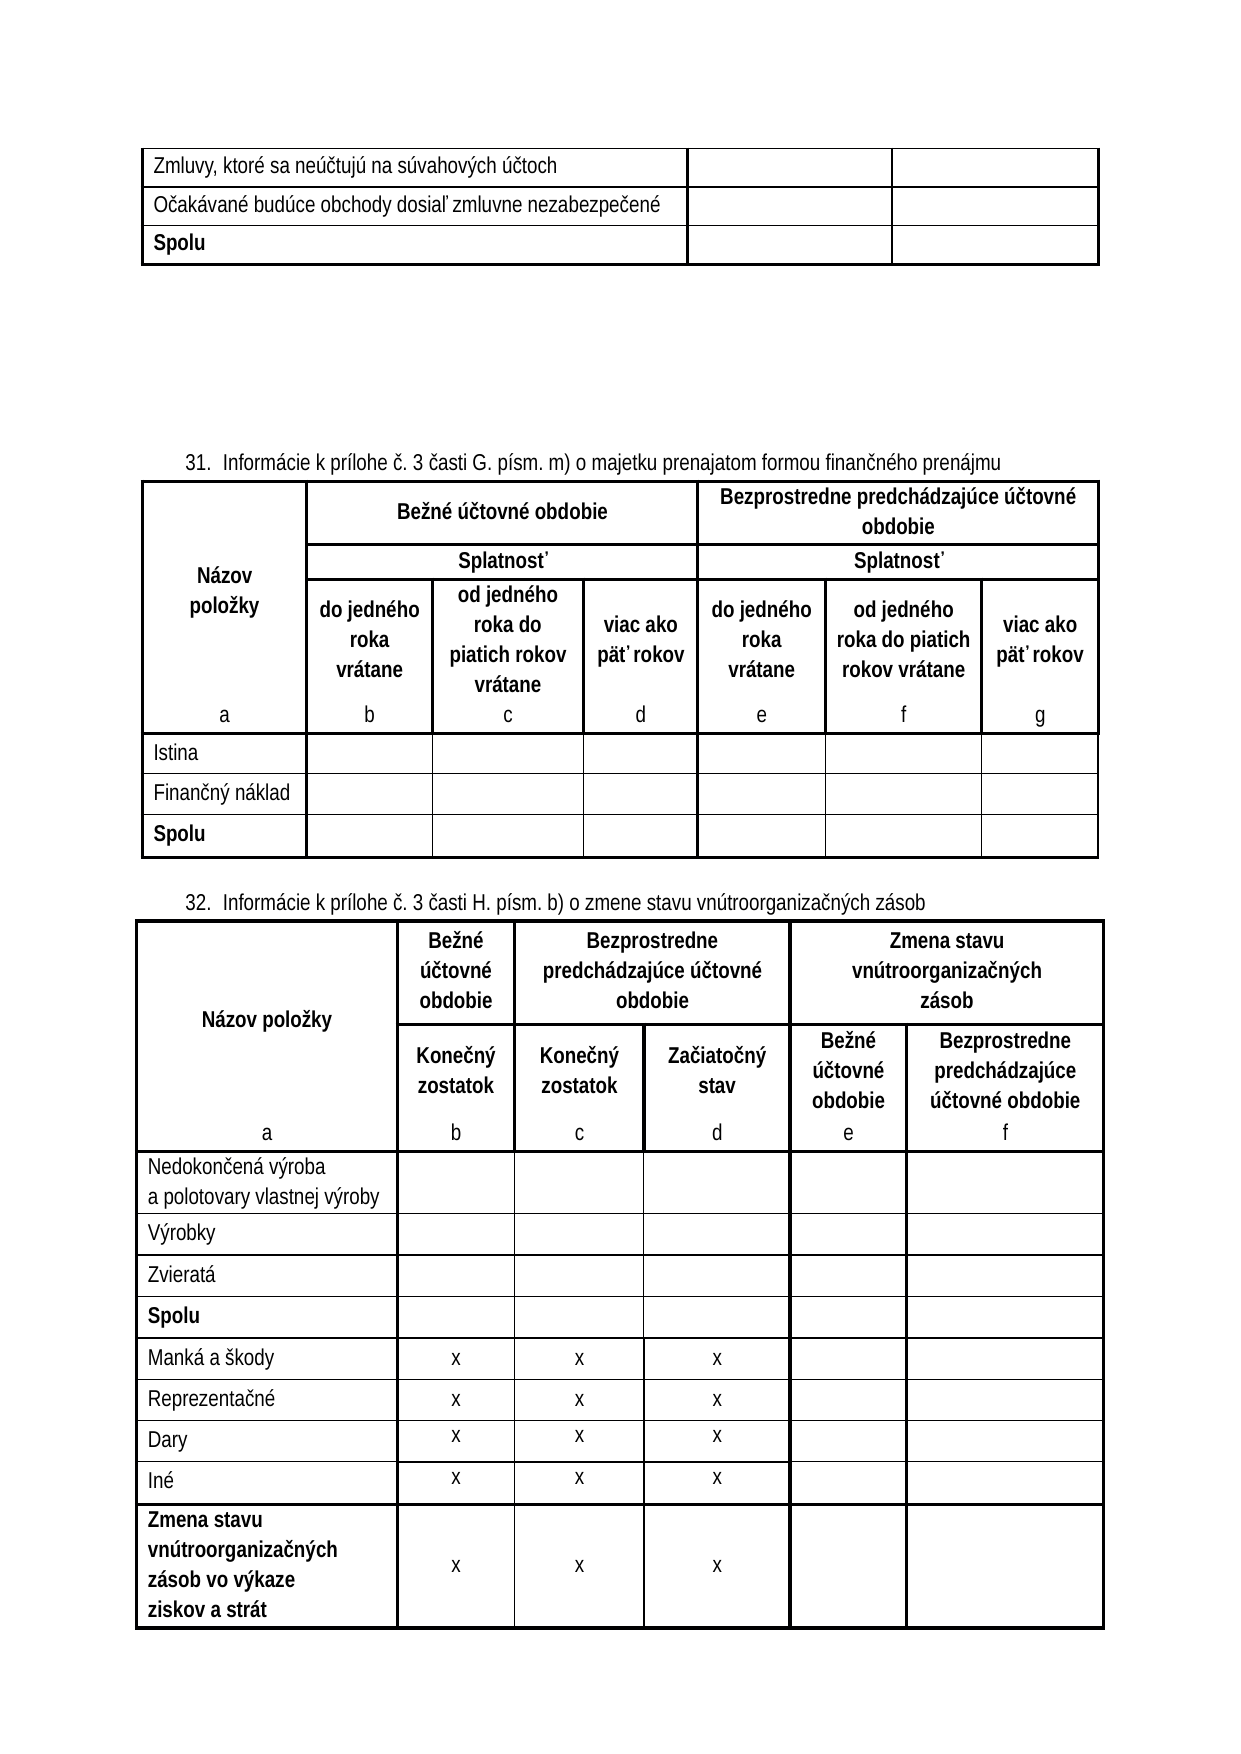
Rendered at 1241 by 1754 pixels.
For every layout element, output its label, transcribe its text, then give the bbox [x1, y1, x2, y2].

table_cell [689, 149, 891, 186]
table_cell Spolu [138, 1297, 396, 1337]
table_cell [792, 1256, 905, 1296]
table_cell [699, 735, 825, 773]
table_cell [584, 815, 696, 856]
table_cell [908, 1297, 1102, 1337]
table_cell [399, 1256, 514, 1296]
table_cell [792, 1462, 905, 1502]
table_cell [908, 1506, 1102, 1626]
table_cell Bezprostredne predchádzajúce účtovné obdobie [908, 1026, 1102, 1119]
table_cell Konečný zostatok [399, 1026, 513, 1119]
table_cell x [515, 1463, 643, 1502]
table_cell [308, 735, 432, 773]
table_cell Dary [138, 1421, 396, 1461]
table_cell [699, 815, 825, 856]
table_cell x [399, 1339, 514, 1378]
table_cell [399, 1153, 514, 1213]
table_cell [515, 1153, 643, 1213]
table_cell [792, 1153, 905, 1213]
table_cell [982, 735, 1097, 773]
table_cell [826, 774, 981, 814]
table_cell Zmluvy, ktoré sa neúčtujú na súvahových účtoch [144, 149, 686, 186]
table_header Zmena stavu vnútroorganizačných zásob [792, 923, 1102, 1022]
table_cell x [515, 1380, 643, 1420]
table_cell x [645, 1339, 788, 1378]
table_cell Očakávané budúce obchody dosiaľ zmluvne nezabezpečené [144, 188, 686, 224]
table_cell x [645, 1380, 788, 1420]
table_cell Finančný náklad [144, 774, 305, 814]
table_cell Splatnosť [699, 546, 1097, 577]
table_header Bežné účtovné obdobie [308, 483, 696, 543]
table_cell c [516, 1119, 642, 1149]
list Informácie k prílohe č. 3 časti G. písm. m) o majetku prenajatom formou finančného prenájmu [185, 449, 1093, 476]
table_header Názov položky [138, 923, 396, 1119]
table_cell Manká a škody [138, 1339, 396, 1378]
table_cell [893, 149, 1097, 186]
table_cell [699, 774, 825, 814]
table_cell Zvieratá [138, 1256, 396, 1296]
table_cell c [434, 701, 582, 732]
table_cell g [983, 701, 1097, 732]
table_cell [399, 1297, 514, 1337]
table_cell d [646, 1119, 788, 1149]
table_cell [433, 735, 583, 773]
table_cell Splatnosť [308, 546, 696, 577]
table_cell x [399, 1380, 514, 1420]
table_cell f [908, 1119, 1102, 1149]
table_cell Reprezentačné [138, 1380, 396, 1420]
table_cell Istina [144, 735, 305, 773]
table_cell Zmena stavu vnútroorganizačných zásob vo výkaze ziskov a strát [138, 1506, 396, 1626]
table_cell viac ako päť rokov [983, 581, 1097, 701]
table_cell b [308, 701, 431, 732]
table_cell x [399, 1506, 514, 1626]
table_cell [826, 735, 981, 773]
table_header Názov položky [144, 483, 305, 701]
table_cell x [645, 1506, 788, 1626]
table_cell [982, 774, 1097, 814]
table_cell do jedného roka vrátane [699, 581, 824, 701]
table_cell Spolu [144, 815, 305, 856]
table_cell [982, 815, 1097, 856]
table_cell x [645, 1463, 788, 1502]
table_cell od jedného roka do piatich rokov vrátane [827, 581, 980, 701]
table_cell a [144, 701, 305, 732]
table_cell [584, 735, 696, 773]
table_cell od jedného roka do piatich rokov vrátane [434, 581, 582, 701]
table_cell [826, 815, 981, 856]
table_cell viac ako päť rokov [585, 581, 696, 701]
table_cell [908, 1153, 1102, 1213]
table_cell x [645, 1421, 788, 1461]
table_cell [584, 774, 696, 814]
table_cell x [399, 1463, 514, 1502]
table_cell d [585, 701, 696, 732]
table_cell Konečný zostatok [516, 1026, 642, 1119]
table_cell Nedokončená výroba a polotovary vlastnej výroby [138, 1153, 396, 1213]
table_cell Spolu [144, 226, 686, 263]
table_cell [433, 774, 583, 814]
table_cell [644, 1297, 788, 1337]
table_cell Bežné účtovné obdobie [792, 1026, 905, 1119]
list Informácie k prílohe č. 3 časti H. písm. b) o zmene stavu vnútroorganizačných zásob [185, 889, 1093, 915]
table_cell [689, 188, 891, 224]
table_cell [893, 188, 1097, 224]
table_cell [908, 1421, 1102, 1461]
table_cell x [515, 1421, 643, 1461]
table_cell [792, 1297, 905, 1337]
table_cell f [827, 701, 980, 732]
table_cell Výrobky [138, 1214, 396, 1254]
table_cell [515, 1214, 643, 1254]
table_header Bežné účtovné obdobie [399, 923, 513, 1022]
table_cell [908, 1214, 1102, 1254]
table_cell [644, 1256, 788, 1296]
table_cell [792, 1339, 905, 1378]
table_cell [792, 1506, 905, 1626]
table_cell [792, 1214, 905, 1254]
table_cell Iné [138, 1462, 396, 1502]
table_cell x [399, 1421, 514, 1461]
table_cell do jedného roka vrátane [308, 581, 431, 701]
table_cell [689, 226, 891, 263]
table_cell [515, 1297, 643, 1337]
table_cell Začiatočný stav [646, 1026, 788, 1119]
table_cell [308, 815, 432, 856]
table_cell [908, 1380, 1102, 1420]
table_cell b [399, 1119, 513, 1149]
table_cell [399, 1214, 514, 1254]
table_cell [644, 1214, 788, 1254]
table_header Bezprostredne predchádzajúce účtovné obdobie [516, 923, 788, 1022]
table_cell [792, 1421, 905, 1461]
table_cell [515, 1256, 643, 1296]
table_cell a [138, 1119, 396, 1149]
table_cell x [515, 1506, 643, 1626]
table_cell [908, 1256, 1102, 1296]
table_cell e [792, 1119, 905, 1149]
table_cell [908, 1462, 1102, 1502]
table_cell [908, 1339, 1102, 1378]
table_cell e [699, 701, 824, 732]
table_cell [644, 1153, 788, 1213]
table_cell [792, 1380, 905, 1420]
table_cell [308, 774, 432, 814]
table_cell [433, 815, 583, 856]
table_cell x [515, 1339, 643, 1378]
table_cell [893, 226, 1097, 263]
table_header Bezprostredne predchádzajúce účtovné obdobie [699, 483, 1097, 543]
